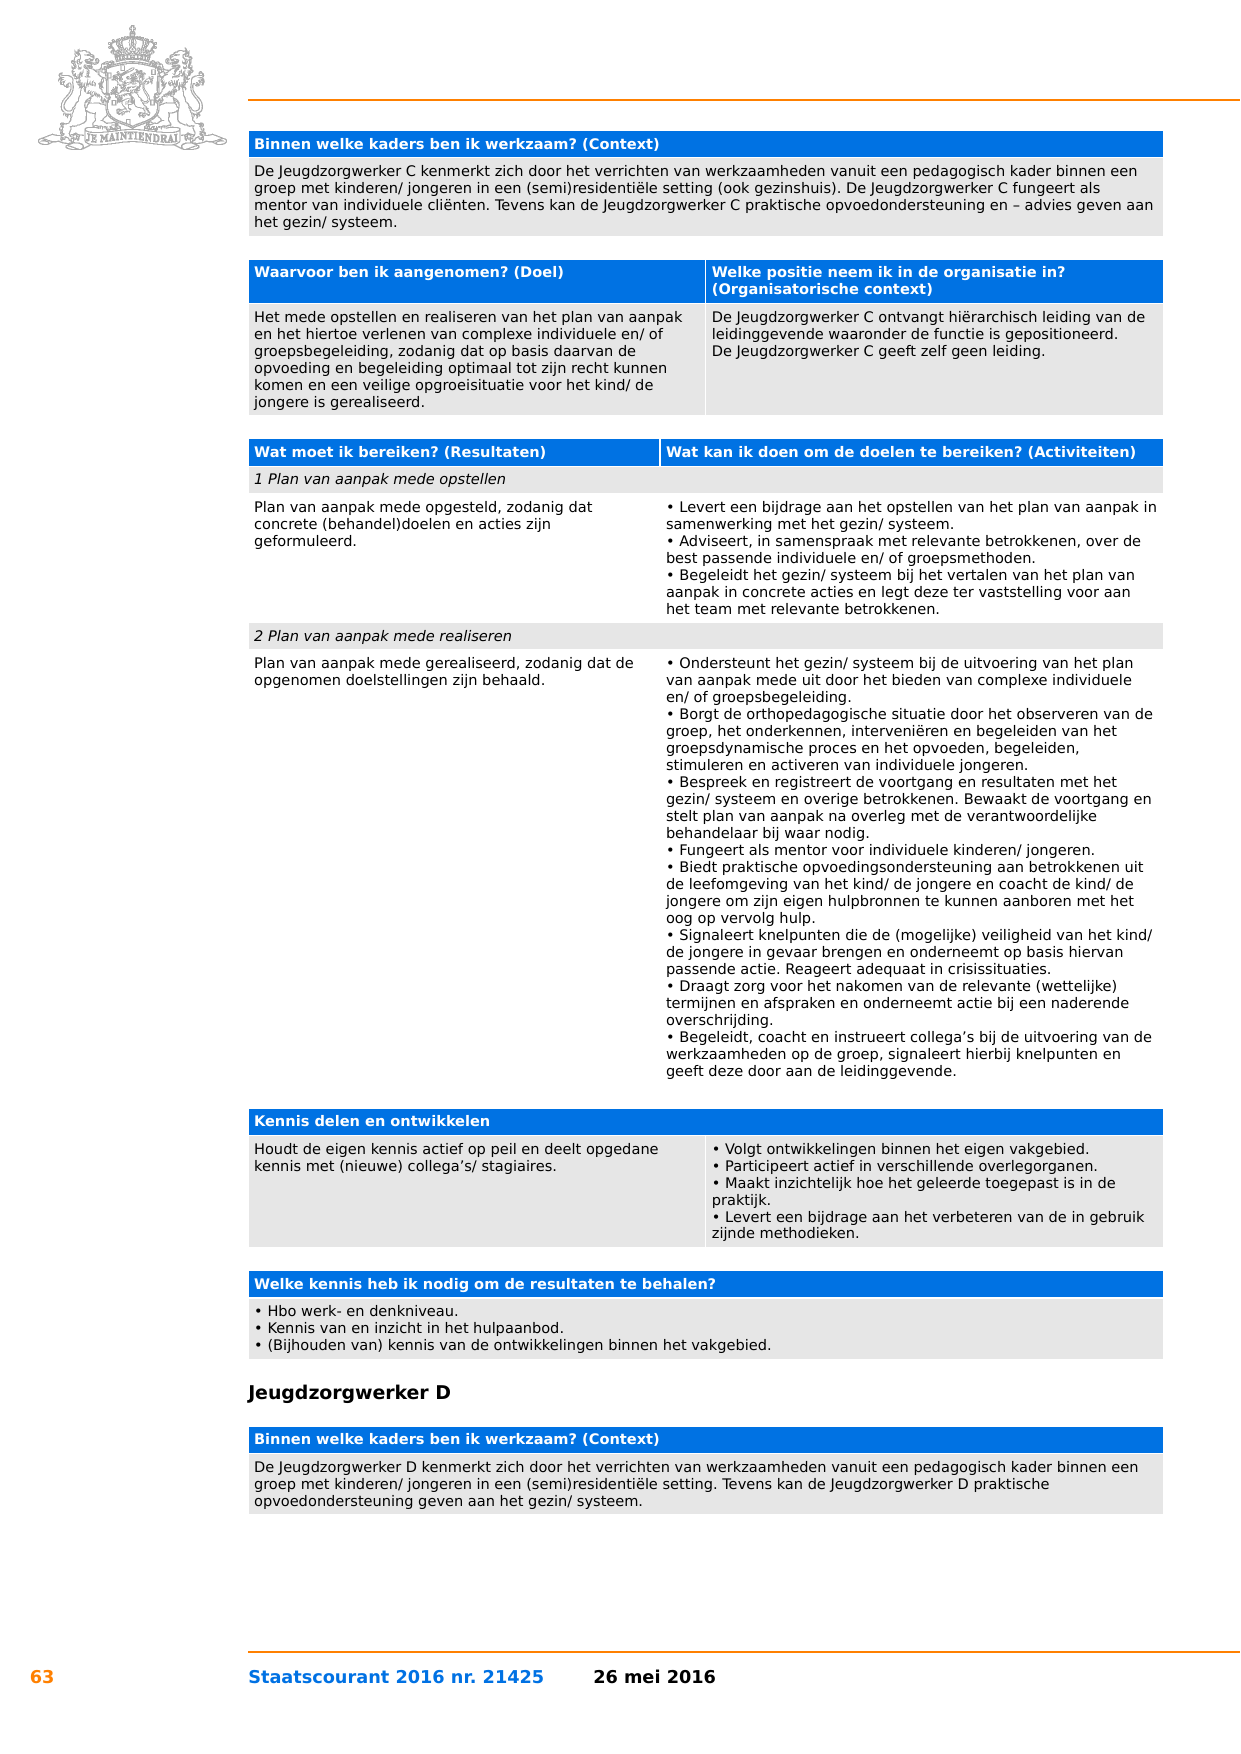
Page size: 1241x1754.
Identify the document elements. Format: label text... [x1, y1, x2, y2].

picture [38, 25, 227, 150]
table_header Welke kennis heb ik nodig om de resultaten te behalen? [249, 1271, 1163, 1297]
table_cell De Jeugdzorgwerker C ontvangt hiërarchisch leiding van de leidinggevende waaronder de functie is gepositioneerd. De Jeugdzorgwerker C geeft zelf geen leiding. [706, 304, 1163, 415]
table_cell Houdt de eigen kennis actief op peil en deelt opgedane kennis met (nieuwe) collega’s/ stagiaires. [249, 1136, 705, 1247]
table_cell De Jeugdzorgwerker C kenmerkt zich door het verrichten van werkzaamheden vanuit een pedagogisch kader binnen een groep met kinderen/ jongeren in een (semi)residentiële setting (ook gezinshuis). De Jeugdzorgwerker C fungeert als mentor van individuele cliënten. Tevens kan de Jeugdzorgwerker C praktische opvoedondersteuning en – advies geven aan het gezin/ systeem. [249, 158, 1163, 236]
table_header Binnen welke kaders ben ik werkzaam? (Context) [249, 131, 1163, 157]
table_cell • Ondersteunt het gezin/ systeem bij de uitvoering van het plan van aanpak mede uit door het bieden van complexe individuele en/ of groepsbegeleiding. • Borgt de orthopedagogische situatie door het observeren van de groep, het onderkennen, interveniëren en begeleiden van het groepsdynamische proces en het opvoeden, begeleiden, stimuleren en activeren van individuele jongeren. • Bespreek en registreert de voortgang en resultaten met het gezin/ systeem en overige betrokkenen. Bewaakt de voortgang en stelt plan van aanpak na overleg met de verantwoordelijke behandelaar bij waar nodig. • Fungeert als mentor voor individuele kinderen/ jongeren. • Biedt praktische opvoedingsondersteuning aan betrokkenen uit de leefomgeving van het kind/ de jongere en coacht de kind/ de jongere om zijn eigen hulpbronnen te kunnen aanboren met het oog op vervolg hulp. • Signaleert knelpunten die de (mogelijke) veiligheid van het kind/ de jongere in gevaar brengen en onderneemt op basis hiervan passende actie. Reageert adequaat in crisissituaties. • Draagt zorg voor het nakomen van de relevante (wettelijke) termijnen en afspraken en onderneemt actie bij een naderende overschrijding. • Begeleidt, coacht en instrueert collega’s bij de uitvoering van de werkzaamheden op de groep, signaleert hierbij knelpunten en geeft deze door aan de leidinggevende. [661, 651, 1163, 1084]
table_header Welke positie neem ik in de organisatie in? (Organisatorische context) [706, 260, 1163, 303]
table_cell • Hbo werk- en denkniveau. • Kennis van en inzicht in het hulpaanbod. • (Bijhouden van) kennis van de ontwikkelingen binnen het vakgebied. [249, 1299, 1163, 1359]
table_header Wat moet ik bereiken? (Resultaten) [249, 439, 659, 466]
table_cell 1 Plan van aanpak mede opstellen [249, 467, 1163, 493]
table_cell Plan van aanpak mede opgesteld, zodanig dat concrete (behandel)doelen en acties zijn geformuleerd. [249, 494, 659, 622]
table_header Waarvoor ben ik aangenomen? (Doel) [249, 260, 705, 303]
table_cell Het mede opstellen en realiseren van het plan van aanpak en het hiertoe verlenen van complexe individuele en/ of groepsbegeleiding, zodanig dat op basis daarvan de opvoeding en begeleiding optimaal tot zijn recht kunnen komen en een veilige opgroeisituatie voor het kind/ de jongere is gerealiseerd. [249, 304, 705, 415]
table_header Kennis delen en ontwikkelen [249, 1109, 1163, 1135]
table_cell • Volgt ontwikkelingen binnen het eigen vakgebied. • Participeert actief in verschillende overlegorganen. • Maakt inzichtelijk hoe het geleerde toegepast is in de praktijk. • Levert een bijdrage aan het verbeteren van de in gebruik zijnde methodieken. [706, 1136, 1163, 1247]
table_cell De Jeugdzorgwerker D kenmerkt zich door het verrichten van werkzaamheden vanuit een pedagogisch kader binnen een groep met kinderen/ jongeren in een (semi)residentiële setting. Tevens kan de Jeugdzorgwerker D praktische opvoedondersteuning geven aan het gezin/ systeem. [249, 1454, 1163, 1514]
table_cell Plan van aanpak mede gerealiseerd, zodanig dat de opgenomen doelstellingen zijn behaald. [249, 651, 659, 1084]
table_header Wat kan ik doen om de doelen te bereiken? (Activiteiten) [661, 439, 1163, 466]
table_cell 2 Plan van aanpak mede realiseren [249, 623, 1163, 649]
text Jeugdzorgwerker D [248, 1382, 1163, 1404]
table_cell • Levert een bijdrage aan het opstellen van het plan van aanpak in samenwerking met het gezin/ systeem. • Adviseert, in samenspraak met relevante betrokkenen, over de best passende individuele en/ of groepsmethoden. • Begeleidt het gezin/ systeem bij het vertalen van het plan van aanpak in concrete acties en legt deze ter vaststelling voor aan het team met relevante betrokkenen. [661, 494, 1163, 622]
table_header Binnen welke kaders ben ik werkzaam? (Context) [249, 1427, 1163, 1453]
